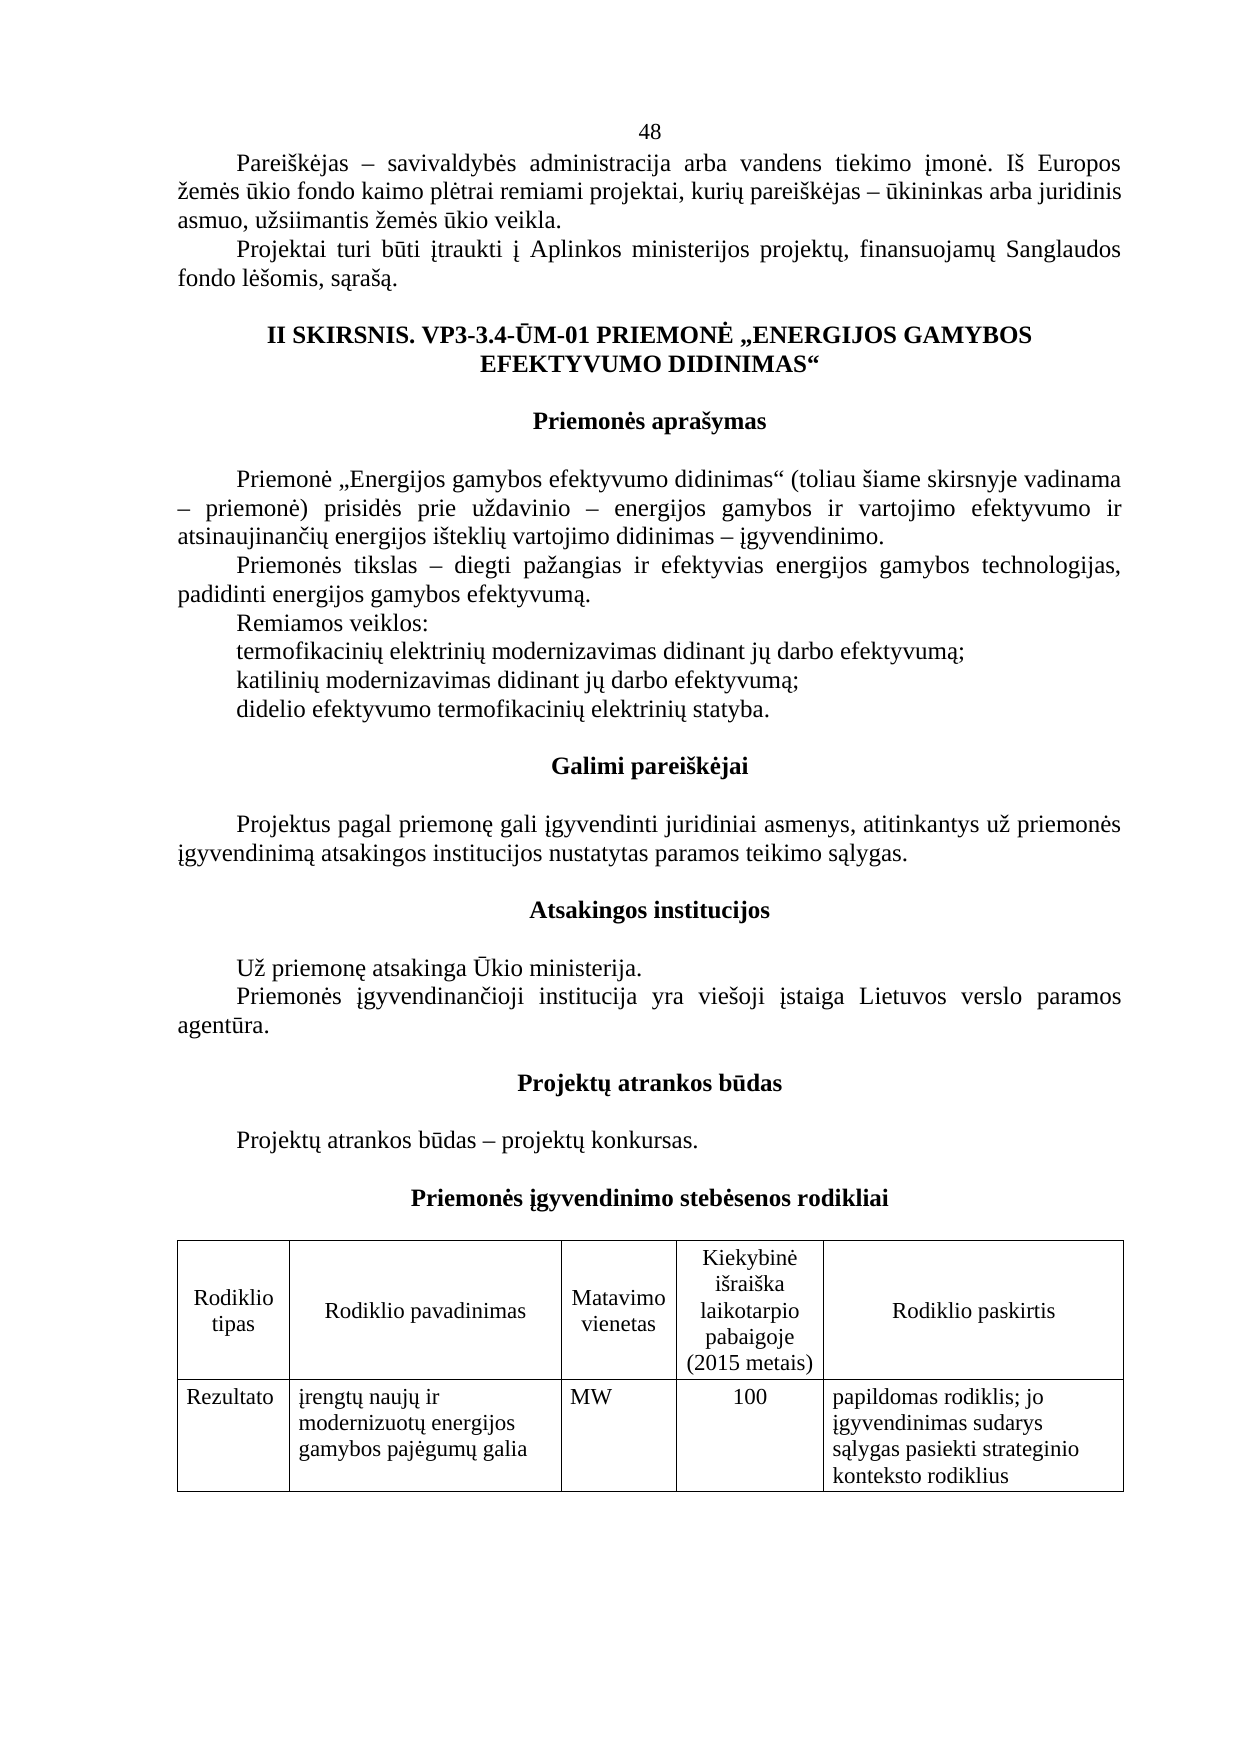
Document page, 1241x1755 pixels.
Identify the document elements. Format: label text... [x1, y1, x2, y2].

table_header Rodiklio tipas [178, 1241, 289, 1379]
table_cell Rezultato [178, 1380, 289, 1491]
text didelio efektyvumo termofikacinių elektrinių statyba. [177, 694, 1122, 723]
table_header Kiekybinė išraiška laikotarpio pabaigoje (2015 metais) [677, 1241, 823, 1379]
text Priemonės aprašymas [177, 406, 1122, 435]
text Galimi pareiškėjai [177, 751, 1122, 780]
table_header Rodiklio paskirtis [824, 1241, 1123, 1379]
text II SKIRSNIS. VP3-3.4-ŪM-01 PRIEMONĖ „ENERGIJOS GAMYBOS EFEKTYVUMO DIDINIMAS“ [177, 320, 1122, 378]
text Už priemonę atsakinga Ūkio ministerija. [177, 953, 1122, 981]
table_header Rodiklio pavadinimas [290, 1241, 561, 1379]
text Projektus pagal priemonę gali įgyvendinti juridiniai asmenys, atitinkantys už priemonės įgyvendinimą atsakingos institucijos nustatytas paramos teikimo sąlygas. [177, 809, 1122, 866]
text Priemonės įgyvendinimo stebėsenos rodikliai [177, 1183, 1122, 1211]
text Pareiškėjas – savivaldybės administracija arba vandens tiekimo įmonė. Iš Europos žemės ūkio fondo kaimo plėtrai remiami projektai, kurių pareiškėjas – ūkininkas arba juridinis asmuo, užsiimantis žemės ūkio veikla. [177, 148, 1122, 234]
table_cell papildomas rodiklis; jo įgyvendinimas sudarys sąlygas pasiekti strateginio konteksto rodiklius [824, 1380, 1123, 1491]
table_cell MW [562, 1380, 676, 1491]
table_header Matavimo vienetas [562, 1241, 676, 1379]
text katilinių modernizavimas didinant jų darbo efektyvumą; [177, 665, 1122, 694]
text Atsakingos institucijos [177, 895, 1122, 924]
text Projektų atrankos būdas – projektų konkursas. [177, 1125, 1122, 1154]
text Projektų atrankos būdas [177, 1068, 1122, 1096]
table_cell 100 [677, 1380, 823, 1491]
text Priemonė „Energijos gamybos efektyvumo didinimas“ (toliau šiame skirsnyje vadinama – priemonė) prisidės prie uždavinio – energijos gamybos ir vartojimo efektyvumo ir atsinaujinančių energijos išteklių vartojimo didinimas – įgyvendinimo. [177, 464, 1122, 550]
text Projektai turi būti įtraukti į Aplinkos ministerijos projektų, finansuojamų Sanglaudos fondo lėšomis, sąrašą. [177, 234, 1122, 291]
table_cell įrengtų naujų ir modernizuotų energijos gamybos pajėgumų galia [290, 1380, 561, 1491]
text Priemonės įgyvendinančioji institucija yra viešoji įstaiga Lietuvos verslo paramos agentūra. [177, 981, 1122, 1039]
text Remiamos veiklos: [177, 608, 1122, 636]
text termofikacinių elektrinių modernizavimas didinant jų darbo efektyvumą; [177, 636, 1122, 665]
text Priemonės tikslas – diegti pažangias ir efektyvias energijos gamybos technologijas, padidinti energijos gamybos efektyvumą. [177, 550, 1122, 608]
